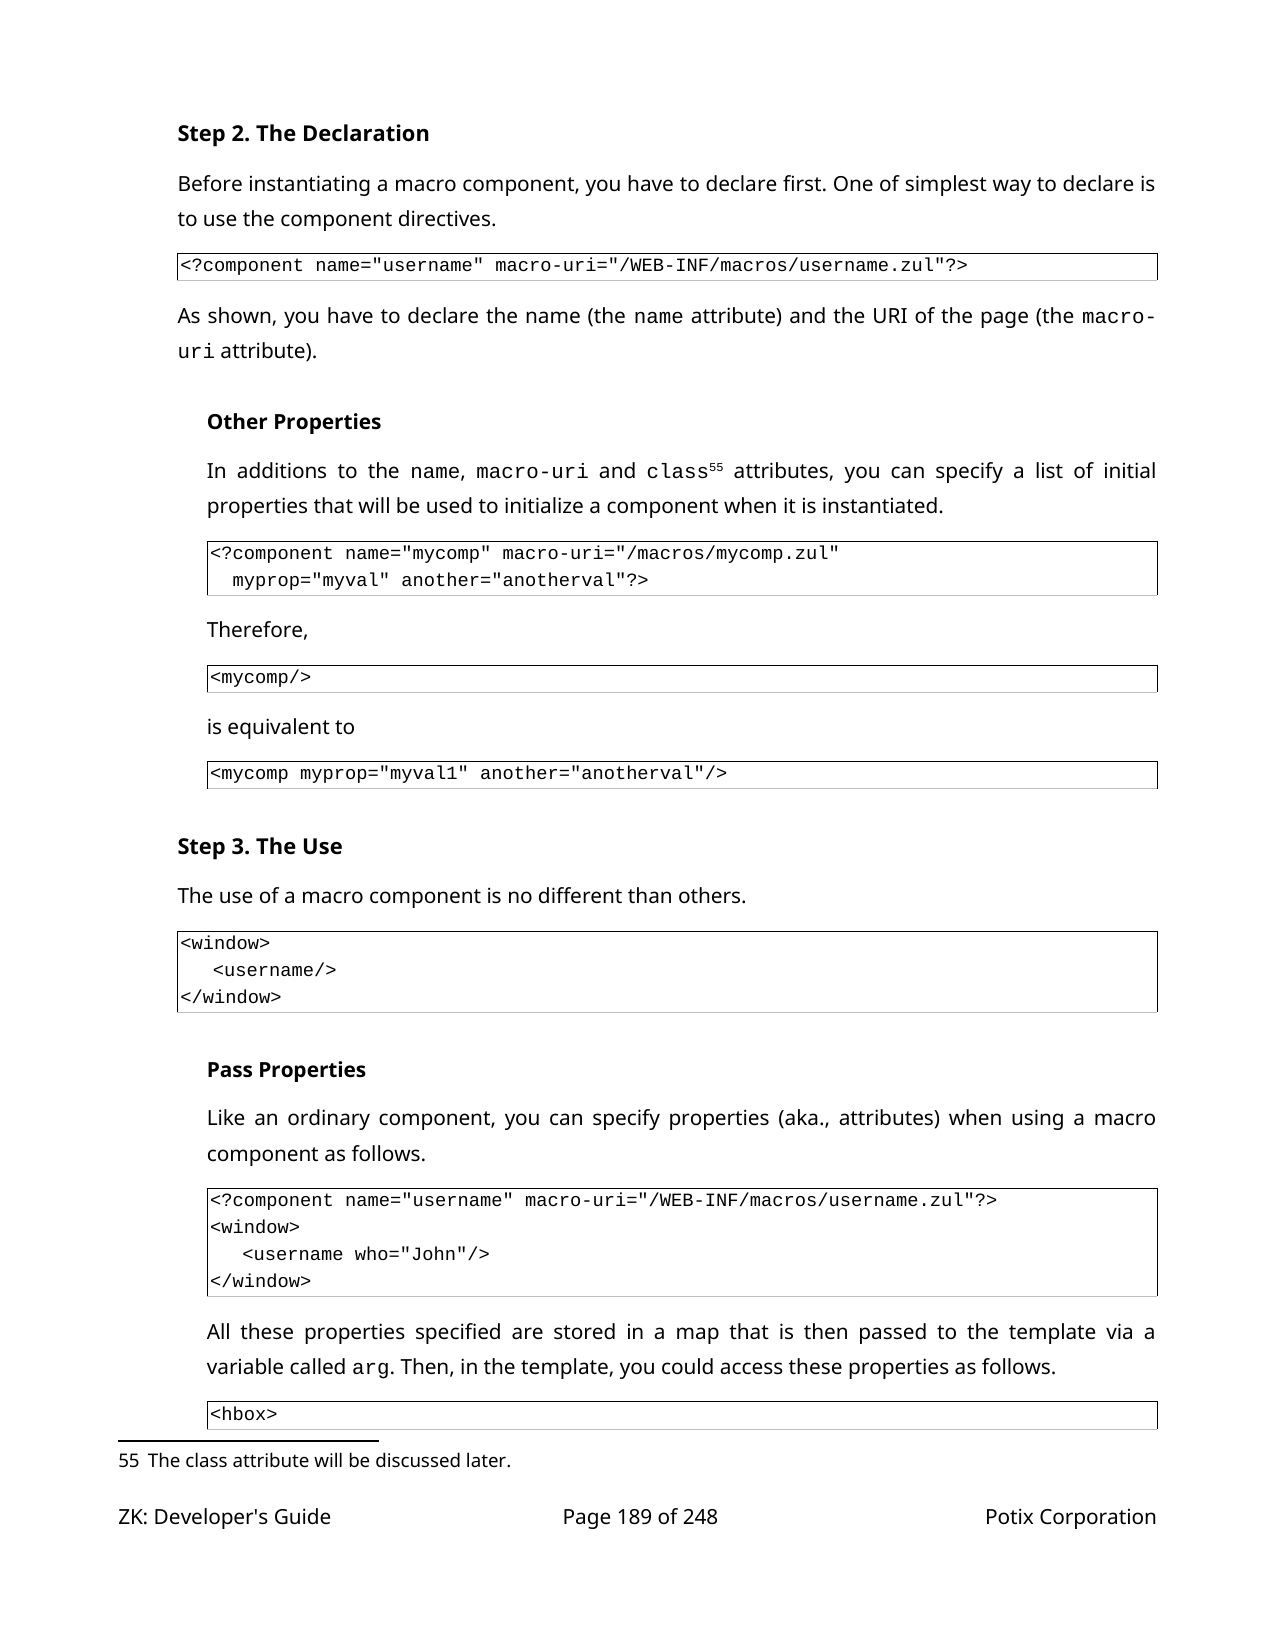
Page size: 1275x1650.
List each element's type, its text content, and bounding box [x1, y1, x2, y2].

text Therefore, [207, 616, 1157, 644]
text is equivalent to [207, 712, 1157, 741]
text <window> [178, 932, 1157, 955]
subtitle Step 2. The Declaration [177, 118, 1157, 148]
text <hbox> [208, 1402, 1157, 1429]
subtitle Step 3. The Use [177, 831, 1157, 861]
text As shown, you have to declare the name (the name attribute) and the URI of the page (the macro-uri attribute). [177, 301, 1157, 365]
text All these properties specified are stored in a map that is then passed to the template via a variable called arg. Then, in the template, you could access these properties as follows. [207, 1317, 1157, 1381]
text <?component name="username" macro-uri="/WEB-INF/macros/username.zul"?> [208, 1189, 1157, 1212]
text The use of a macro component is no different than others. [177, 882, 1157, 910]
text myprop="myval" another="anotherval"?> [208, 568, 1157, 595]
text <window> [208, 1215, 1157, 1239]
text </window> [178, 985, 1157, 1012]
text Before instantiating a macro component, you have to declare first. One of simplest way to declare is to use the component directives. [177, 169, 1157, 232]
text <?component name="username" macro-uri="/WEB-INF/macros/username.zul"?> [178, 254, 1157, 280]
text <username who="John"/> [208, 1242, 1157, 1266]
text <mycomp/> [208, 666, 1157, 692]
subtitle Other Properties [207, 407, 1157, 436]
text The class attribute will be discussed later. [118, 1447, 1157, 1473]
text <mycomp myprop="myval1" another="anotherval"/> [208, 762, 1157, 788]
subtitle Pass Properties [207, 1055, 1157, 1083]
text In additions to the name, macro-uri and class attributes, you can specify a list of initial properties that will be used to initialize a component when it is instantiated. [207, 456, 1157, 520]
text <?component name="mycomp" macro-uri="/macros/mycomp.zul" [208, 542, 1157, 565]
text </window> [208, 1269, 1157, 1296]
text <username/> [178, 958, 1157, 982]
text Like an ordinary component, you can specify properties (aka., attributes) when using a macro component as follows. [207, 1103, 1157, 1167]
